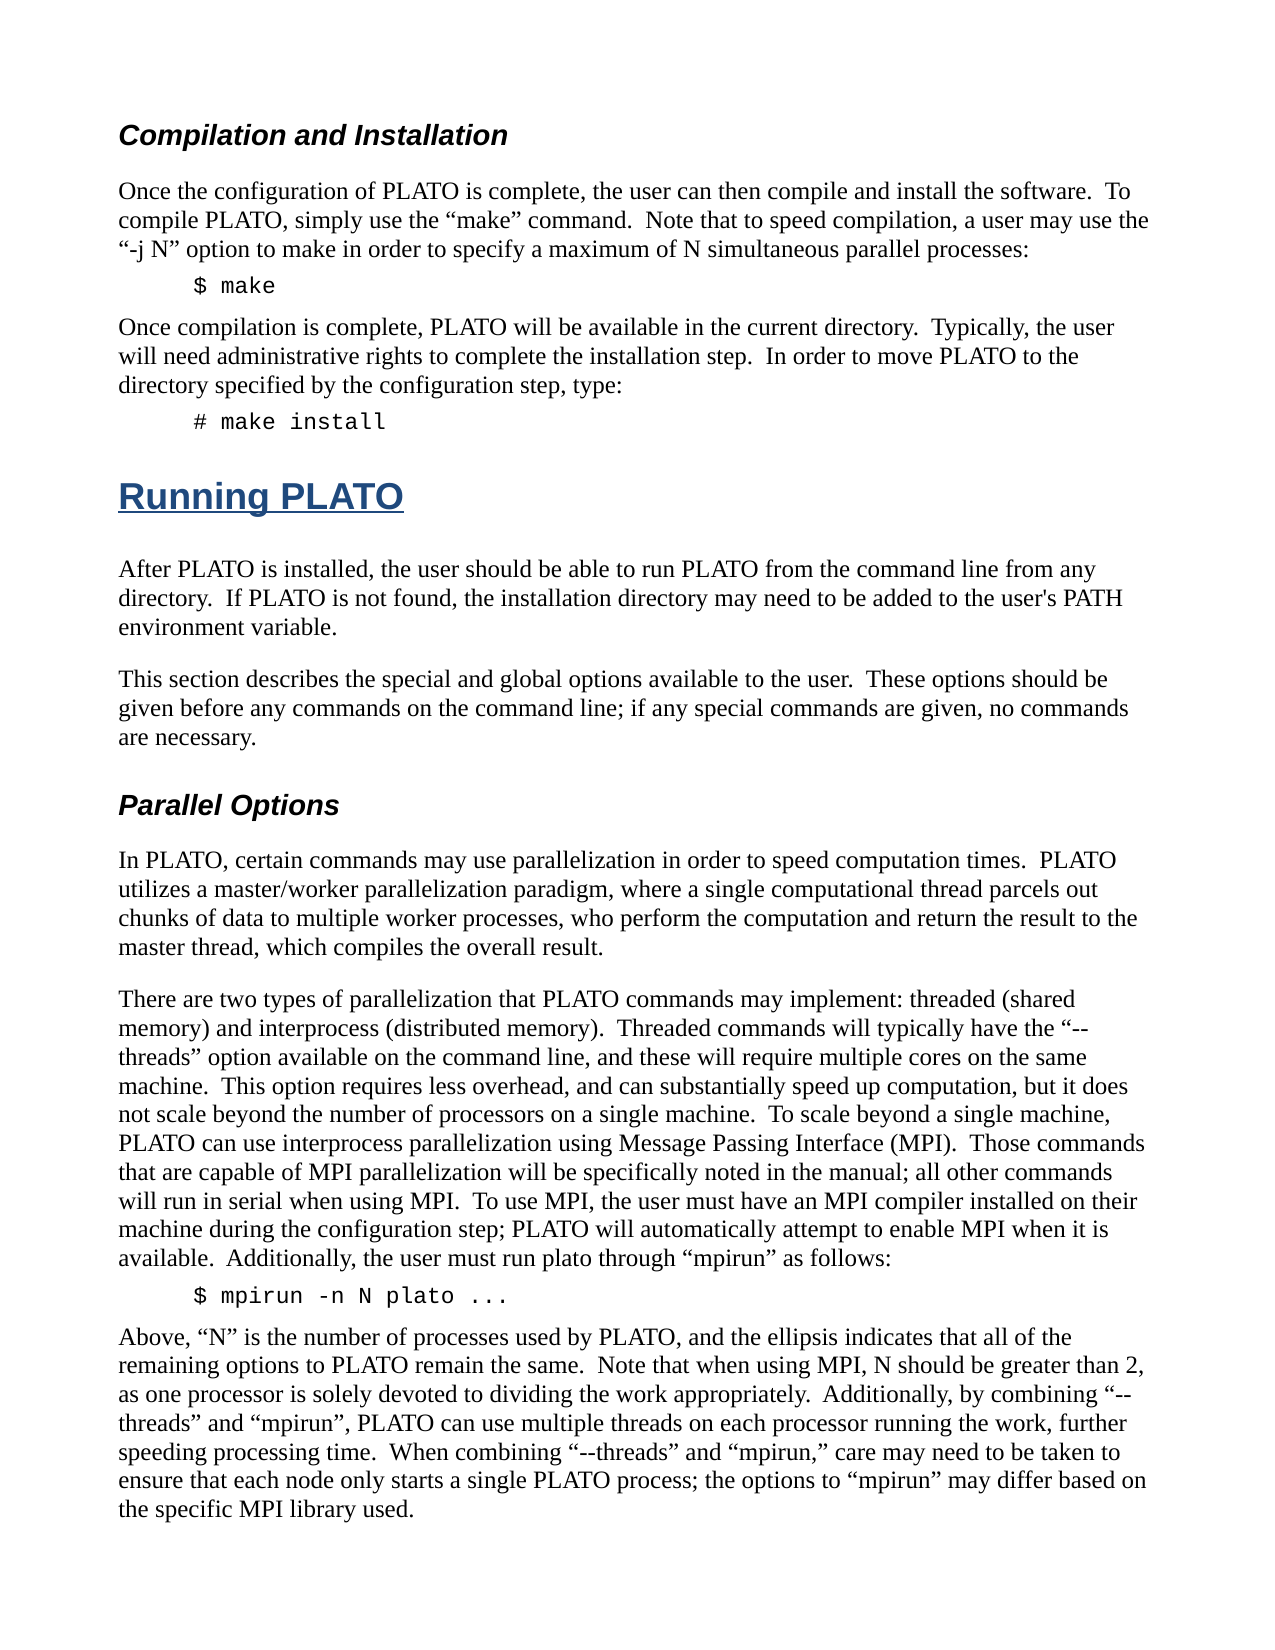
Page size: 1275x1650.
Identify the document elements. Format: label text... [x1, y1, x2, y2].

text There are two types of parallelization that PLATO commands may implement: threaded (shared memory) and interprocess (distributed memory). Threaded commands will typically have the “--threads” option available on the command line, and these will require multiple cores on the same machine. This option requires less overhead, and can substantially speed up computation, but it does not scale beyond the number of processors on a single machine. To scale beyond a single machine, PLATO can use interprocess parallelization using Message Passing Interface (MPI). Those commands that are capable of MPI parallelization will be specifically noted in the manual; all other commands will run in serial when using MPI. To use MPI, the user must have an MPI compiler installed on their machine during the configuration step; PLATO will automatically attempt to enable MPI when it is available. Additionally, the user must run plato through “mpirun” as follows: [118, 984, 1157, 1272]
subtitle Parallel Options [118, 787, 1157, 821]
text Once the configuration of PLATO is complete, the user can then compile and install the software. To compile PLATO, simply use the “make” command. Note that to speed compilation, a user may use the “-j N” option to make in order to specify a maximum of N simultaneous parallel processes: [118, 176, 1157, 262]
text $ mpirun -n N plato ... [193, 1284, 1157, 1310]
text Above, “N” is the number of processes used by PLATO, and the ellipsis indicates that all of the remaining options to PLATO remain the same. Note that when using MPI, N should be greater than 2, as one processor is solely devoted to dividing the work appropriately. Additionally, by combining “--threads” and “mpirun”, PLATO can use multiple threads on each processor running the work, further speeding processing time. When combining “--threads” and “mpirun,” care may need to be taken to ensure that each node only starts a single PLATO process; the options to “mpirun” may differ based on the specific MPI library used. [118, 1322, 1157, 1523]
text In PLATO, certain commands may use parallelization in order to speed computation times. PLATO utilizes a master/worker parallelization paradigm, where a single computational thread parcels out chunks of data to multiple worker processes, who perform the computation and return the result to the master thread, which compiles the overall result. [118, 846, 1157, 961]
text After PLATO is installed, the user should be able to run PLATO from the command line from any directory. If PLATO is not found, the installation directory may need to be added to the user's PATH environment variable. [118, 554, 1157, 640]
text $ make [193, 274, 1157, 300]
text Once compilation is complete, PLATO will be available in the current directory. Typically, the user will need administrative rights to complete the installation step. In order to move PLATO to the directory specified by the configuration step, type: [118, 312, 1157, 398]
text This section describes the special and global options available to the user. These options should be given before any commands on the command line; if any special commands are given, no commands are necessary. [118, 664, 1157, 751]
text # make install [193, 411, 1157, 436]
subtitle Compilation and Installation [118, 118, 1157, 152]
subtitle Running PLATO [118, 474, 1157, 517]
